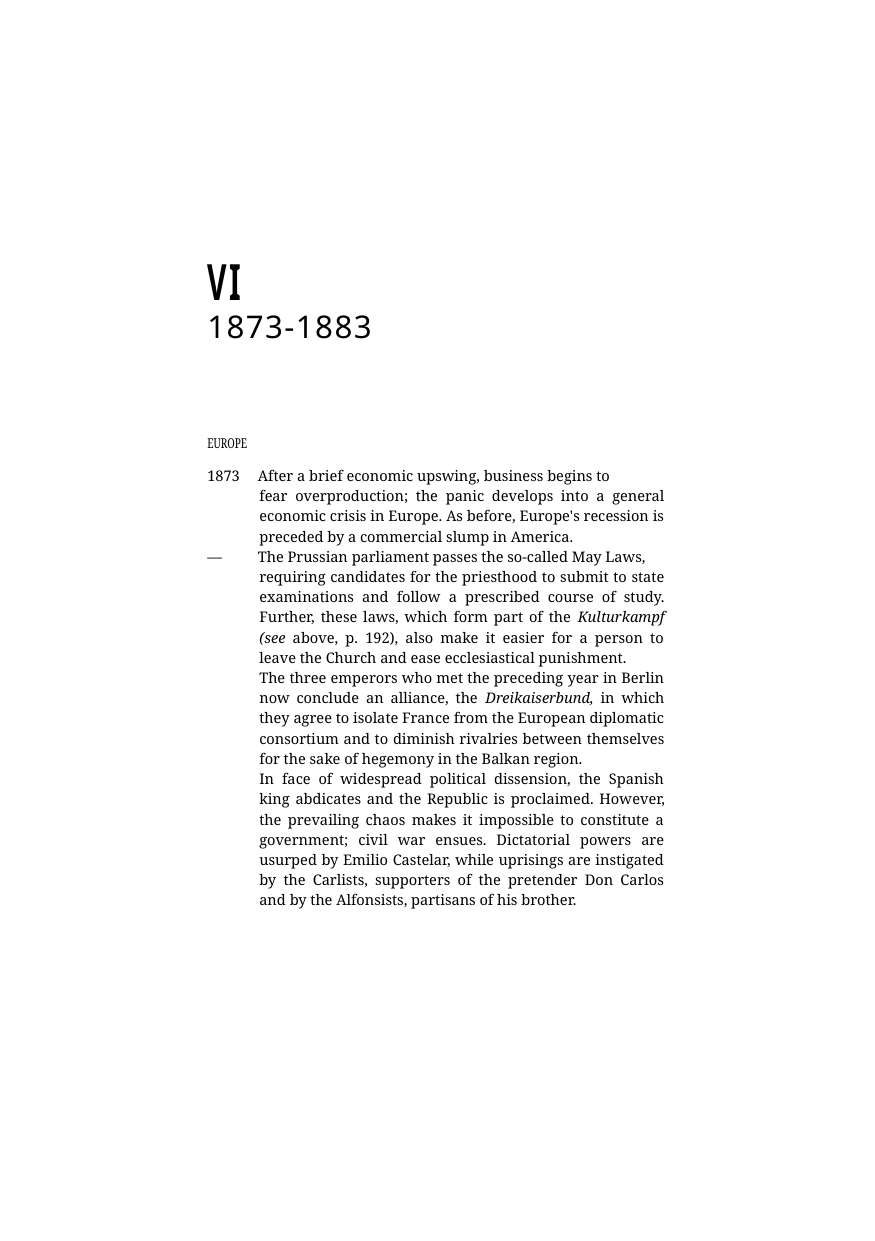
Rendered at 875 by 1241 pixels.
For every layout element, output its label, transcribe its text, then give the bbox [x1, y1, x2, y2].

text In face of widespread political dissension, the Spanish king abdicates and the Republic is proclaimed. How­ever, the prevailing chaos makes it impossible to constitute a government; civil war ensues. Dictatorial powers are usurped by Emilio Castelar, while uprisings are instigated by the Carlists, supporters of the pretender Don Carlos and by the Alfonsists, partisans of his brother. [259, 768, 664, 910]
text 1873 After a brief economic upswing, business begins to [207, 465, 667, 485]
text fear overproduction; the panic develops into a general economic crisis in Europe. As before, Europe's recession is preceded by a commercial slump in America. [259, 485, 664, 546]
text requiring candidates for the priesthood to submit to state examinations and follow a prescribed course of study. Further, these laws, which form part of the Kulturkampf (see above, p. 192), also make it easier for a person to leave the Church and ease ecclesiastical punishment. [259, 566, 664, 667]
text VI [207, 261, 667, 311]
subtitle 1873-1883 [207, 313, 667, 344]
text — The Prussian parliament passes the so-called May Laws, [207, 546, 667, 566]
text The three emperors who met the preceding year in Berlin now conclude an alliance, the Dreikaiserbund, in which they agree to isolate France from the European diplomatic consortium and to diminish rivalries between themselves for the sake of hegemony in the Balkan region. [259, 667, 664, 768]
text EUROPE [207, 437, 667, 451]
